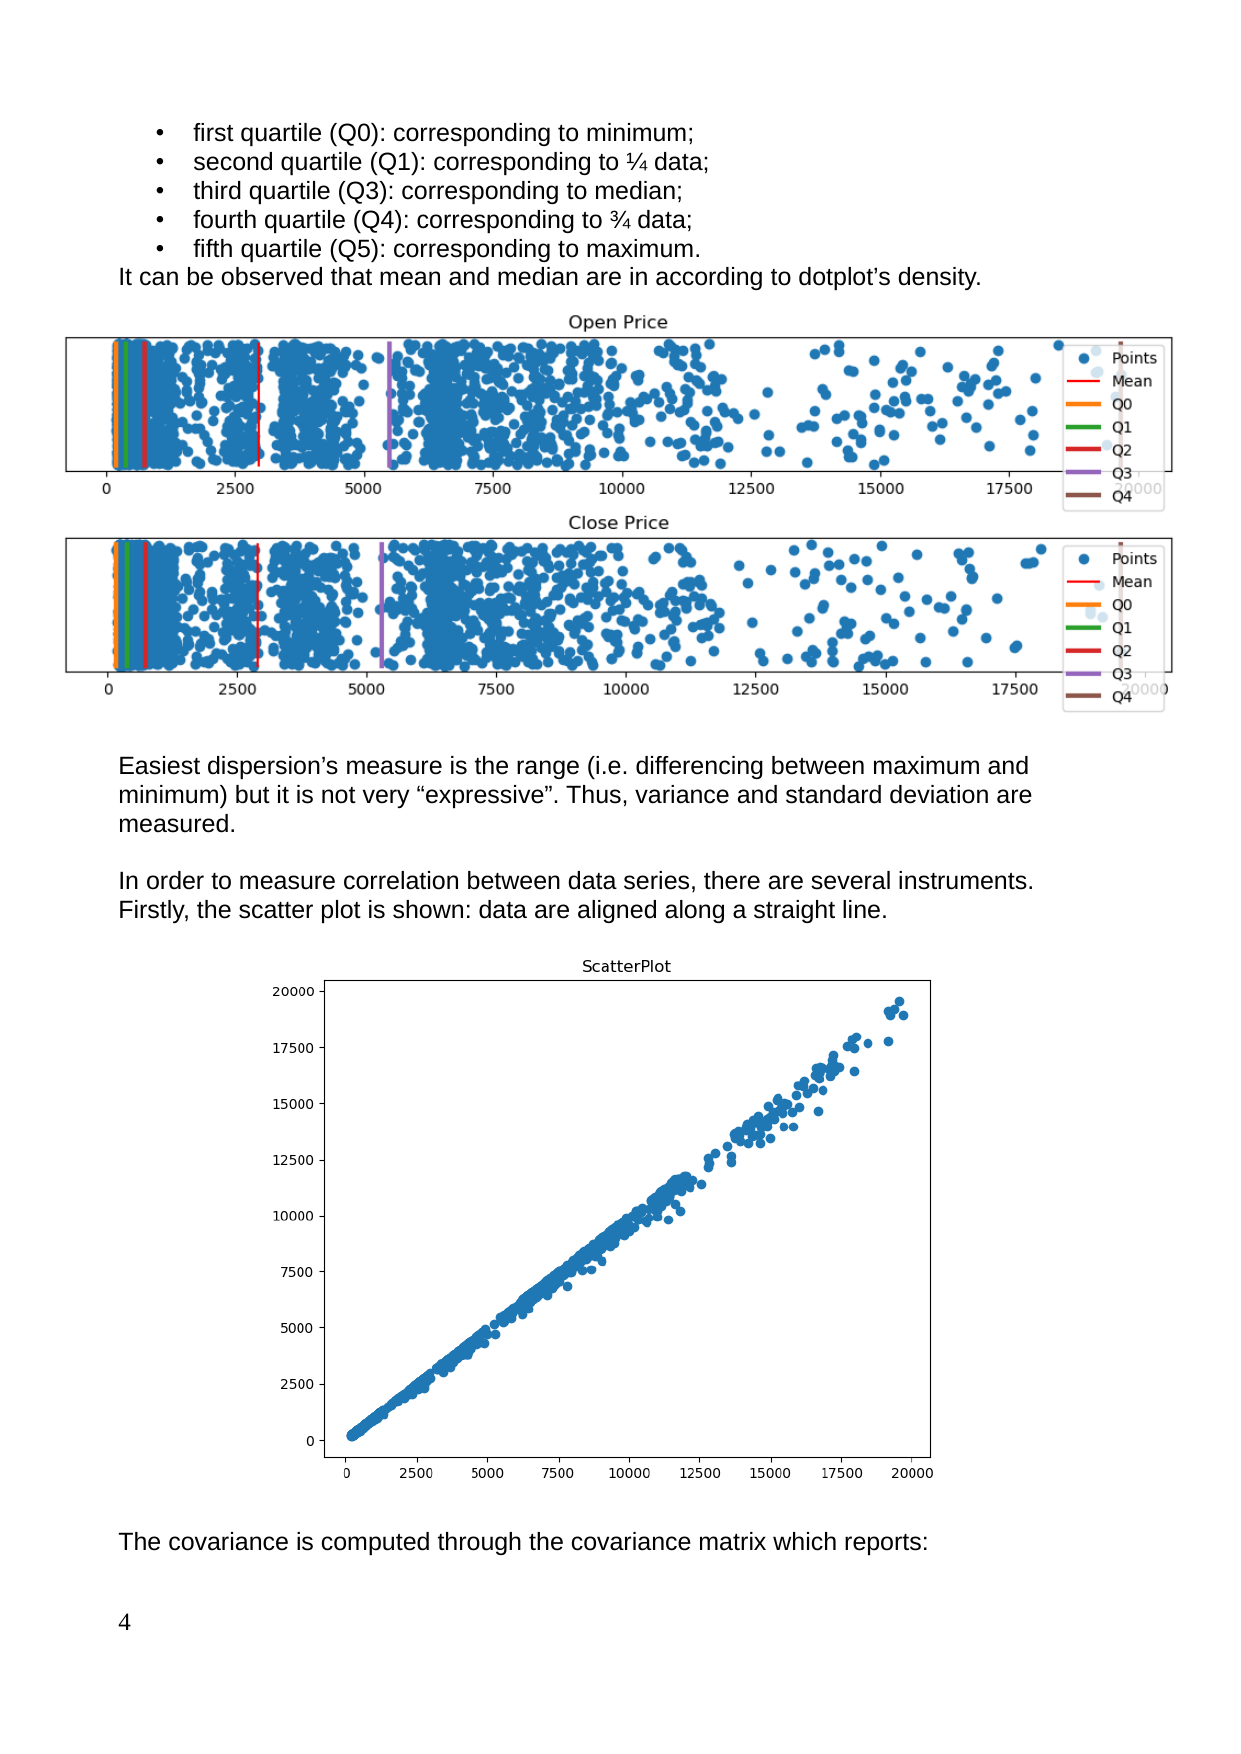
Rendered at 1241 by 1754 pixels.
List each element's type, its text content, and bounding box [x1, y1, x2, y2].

list second quartile (Q1): corresponding to ¼ data; [156, 147, 1122, 176]
text The covariance is computed through the covariance matrix which reports: [118, 1527, 1122, 1555]
picture [257, 943, 955, 1498]
list fifth quartile (Q5): corresponding to maximum. [156, 233, 1122, 262]
picture [48, 312, 1190, 722]
text It can be observed that mean and median are in according to dotplot’s density. [118, 262, 1122, 291]
text Easiest dispersion’s measure is the range (i.e. differencing between maximum and minimum) but it is not very “expressive”. Thus, variance and standard deviation are measured. [118, 751, 1122, 837]
list fourth quartile (Q4): corresponding to ¾ data; [156, 205, 1122, 233]
text In order to measure correlation between data series, there are several instruments. [118, 866, 1122, 895]
list third quartile (Q3): corresponding to median; [156, 176, 1122, 205]
list first quartile (Q0): corresponding to minimum; [156, 118, 1122, 147]
text Firstly, the scatter plot is shown: data are aligned along a straight line. [118, 895, 1122, 924]
